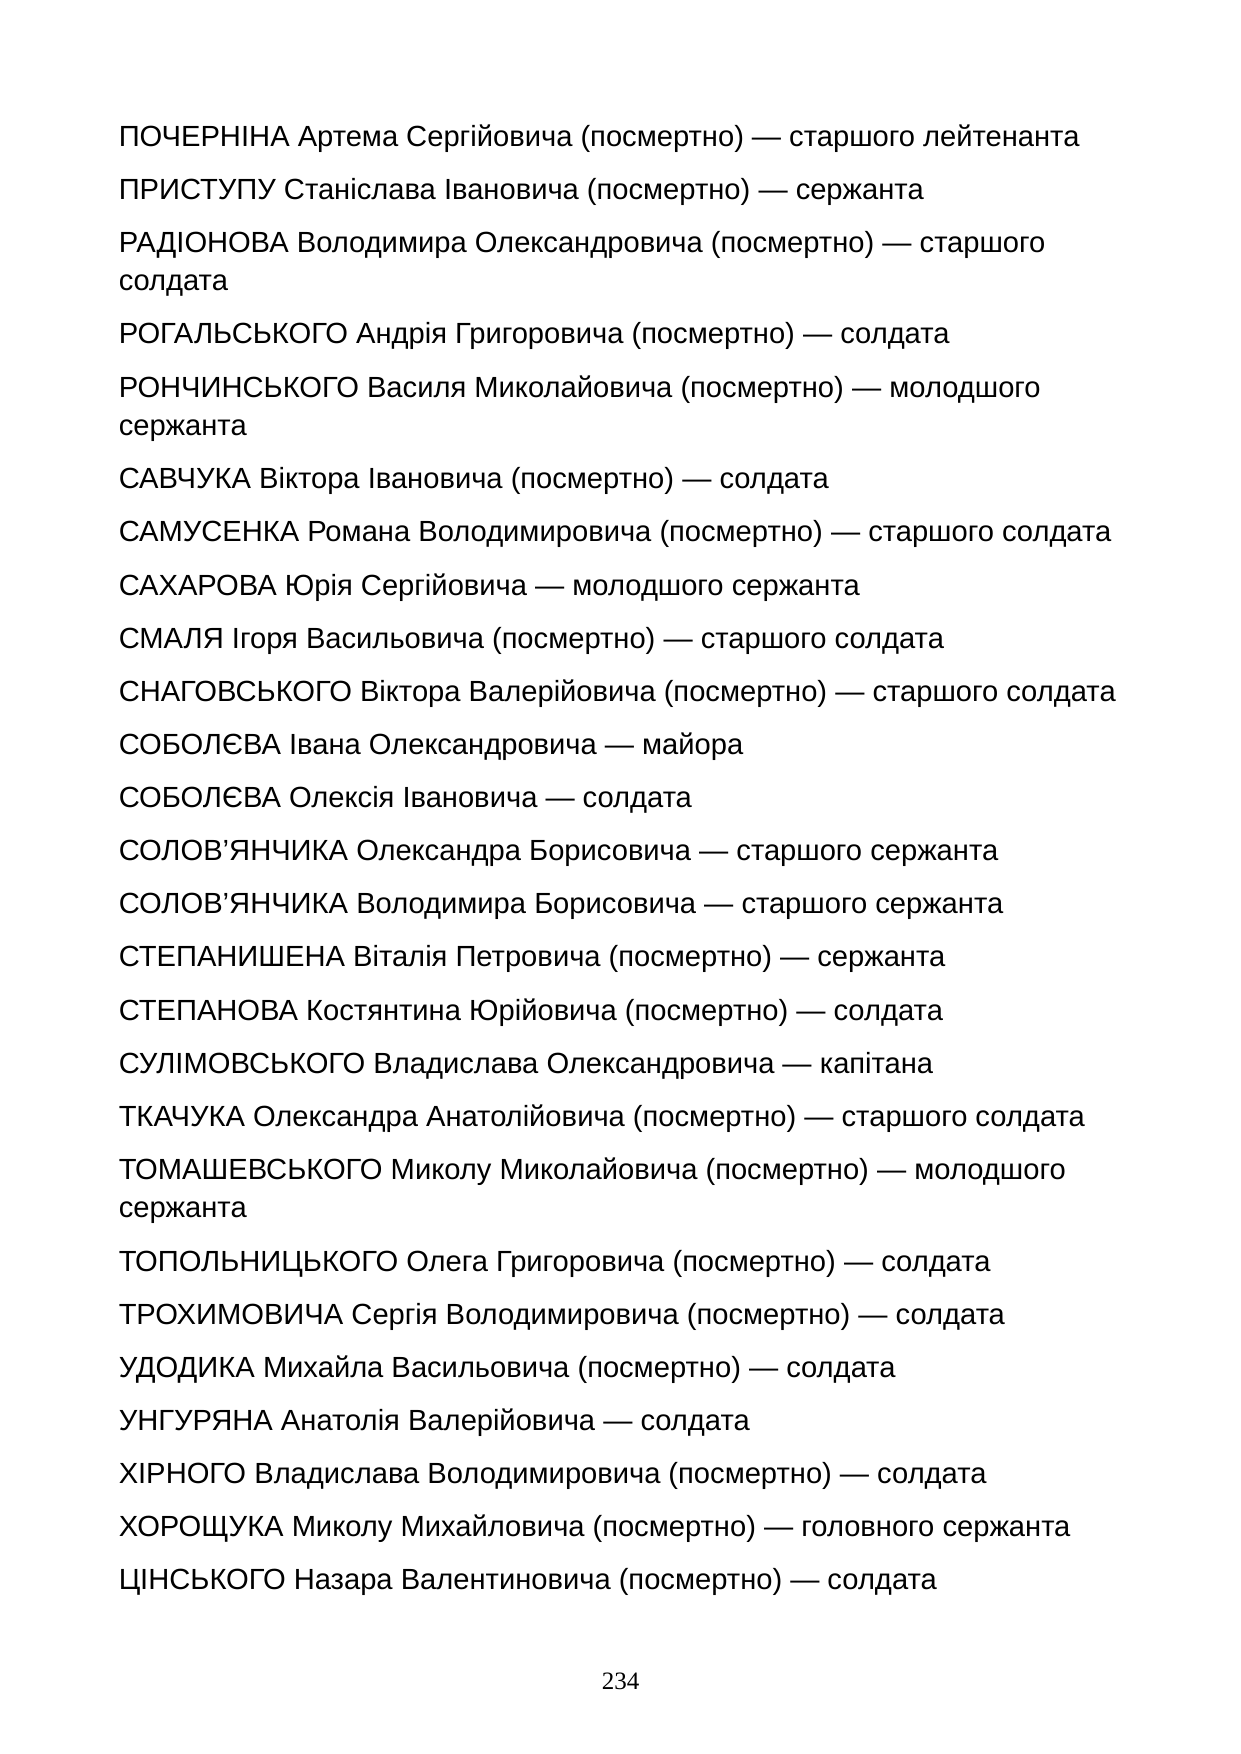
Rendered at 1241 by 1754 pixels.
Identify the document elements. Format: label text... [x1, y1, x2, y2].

text СОЛОВ’ЯНЧИКА Володимира Борисовича — старшого сержанта [118, 886, 1122, 920]
text СТЕПАНОВА Костянтина Юрійовича (посмертно) — солдата [118, 992, 1122, 1026]
text СНАГОВСЬКОГО Віктора Валерійовича (посмертно) — старшого солдата [118, 674, 1122, 707]
text СОБОЛЄВА Івана Олександровича — майора [118, 727, 1122, 760]
text ТОПОЛЬНИЦЬКОГО Олега Григоровича (посмертно) — солдата [118, 1243, 1122, 1277]
text ПРИСТУПУ Станіслава Івановича (посмертно) — сержанта [118, 172, 1122, 205]
text САХАРОВА Юрія Сергійовича — молодшого сержанта [118, 567, 1122, 601]
text РАДІОНОВА Володимира Олександровича (посмертно) — старшого солдата [118, 225, 1122, 297]
text СТЕПАНИШЕНА Віталія Петровича (посмертно) — сержанта [118, 939, 1122, 973]
text СУЛІМОВСЬКОГО Владислава Олександровича — капітана [118, 1046, 1122, 1079]
text УДОДИКА Михайла Васильовича (посмертно) — солдата [118, 1350, 1122, 1383]
text ЦІНСЬКОГО Назара Валентиновича (посмертно) — солдата [118, 1562, 1122, 1596]
text СОБОЛЄВА Олексія Івановича — солдата [118, 780, 1122, 813]
text РОНЧИНСЬКОГО Василя Миколайовича (посмертно) — молодшого сержанта [118, 369, 1122, 442]
text РОГАЛЬСЬКОГО Андрія Григоровича (посмертно) — солдата [118, 316, 1122, 350]
text САМУСЕНКА Романа Володимировича (посмертно) — старшого солдата [118, 514, 1122, 548]
text УНГУРЯНА Анатолія Валерійовича — солдата [118, 1403, 1122, 1436]
text ХОРОЩУКА Миколу Михайловича (посмертно) — головного сержанта [118, 1509, 1122, 1543]
text ТРОХИМОВИЧА Сергія Володимировича (посмертно) — солдата [118, 1297, 1122, 1330]
text ХІРНОГО Владислава Володимировича (посмертно) — солдата [118, 1456, 1122, 1489]
text ПОЧЕРНІНА Артема Сергійовича (посмертно) — старшого лейтенанта [118, 118, 1122, 152]
text САВЧУКА Віктора Івановича (посмертно) — солдата [118, 461, 1122, 495]
text ТОМАШЕВСЬКОГО Миколу Миколайовича (посмертно) — молодшого сержанта [118, 1152, 1122, 1224]
text ТКАЧУКА Олександра Анатолійовича (посмертно) — старшого солдата [118, 1099, 1122, 1132]
text СОЛОВ’ЯНЧИКА Олександра Борисовича — старшого сержанта [118, 833, 1122, 867]
text СМАЛЯ Ігоря Васильовича (посмертно) — старшого солдата [118, 621, 1122, 654]
